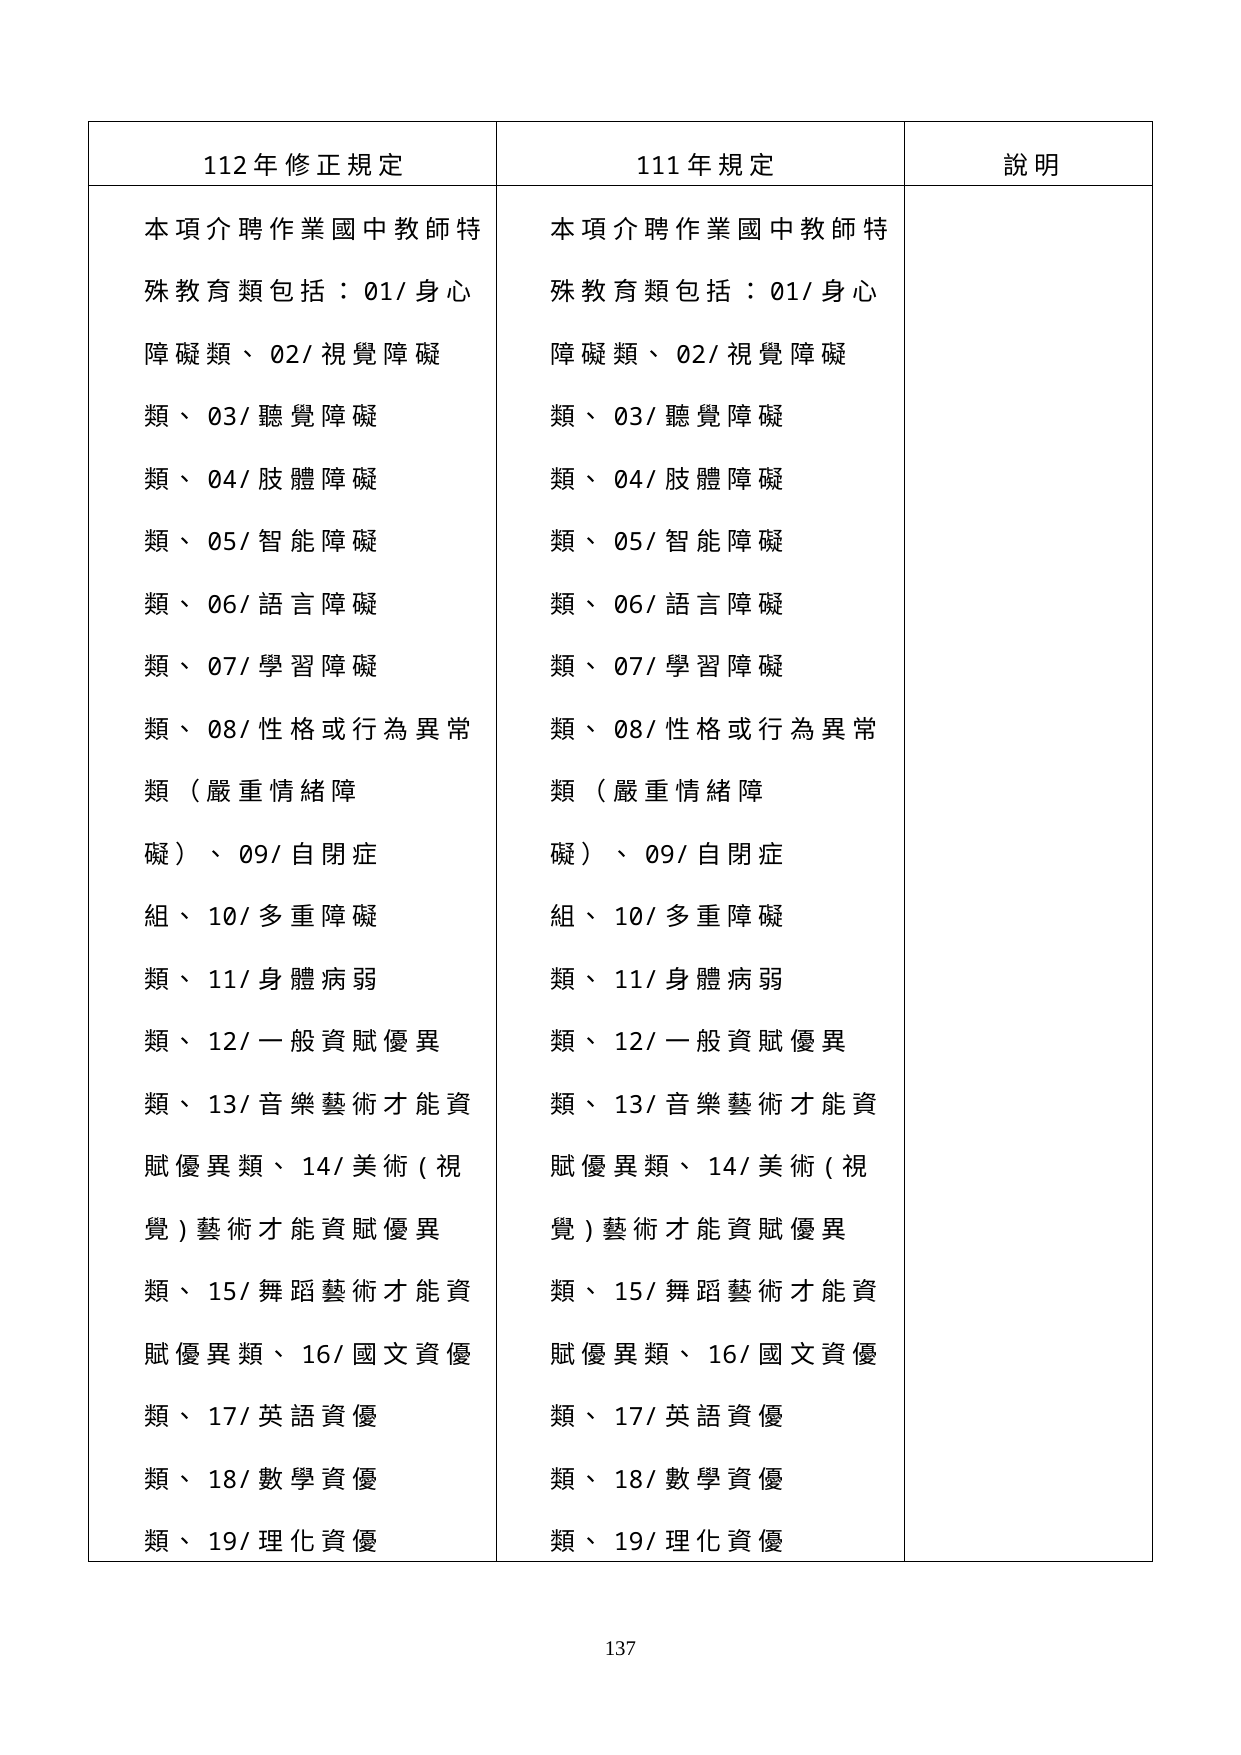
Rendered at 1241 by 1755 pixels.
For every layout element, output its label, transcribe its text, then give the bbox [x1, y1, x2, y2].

table_header 111年規定 [497, 122, 904, 185]
table_cell 本項介聘作業國中教師特殊教育類包括：01/身心障礙類、02/視覺障礙類、03/聽覺障礙類、04/肢體障礙類、05/智能障礙類、06/語言障礙類、07/學習障礙類、08/性格或行為異常類（嚴重情緒障礙）、09/自閉症組、10/多重障礙類、11/身體病弱類、12/一般資賦優異類、13/音樂藝術才能資賦優異類、14/美術(視覺)藝術才能資賦優異類、15/舞蹈藝術才能資賦優異類、16/國文資優類、17/英語資優類、18/數學資優類、19/理化資優 [89, 186, 496, 1561]
table_cell [905, 186, 1152, 1561]
table_header 112年修正規定 [89, 122, 496, 185]
table_cell 本項介聘作業國中教師特殊教育類包括：01/身心障礙類、02/視覺障礙類、03/聽覺障礙類、04/肢體障礙類、05/智能障礙類、06/語言障礙類、07/學習障礙類、08/性格或行為異常類（嚴重情緒障礙）、09/自閉症組、10/多重障礙類、11/身體病弱類、12/一般資賦優異類、13/音樂藝術才能資賦優異類、14/美術(視覺)藝術才能資賦優異類、15/舞蹈藝術才能資賦優異類、16/國文資優類、17/英語資優類、18/數學資優類、19/理化資優 [497, 186, 904, 1561]
table_header 說明 [905, 122, 1152, 185]
